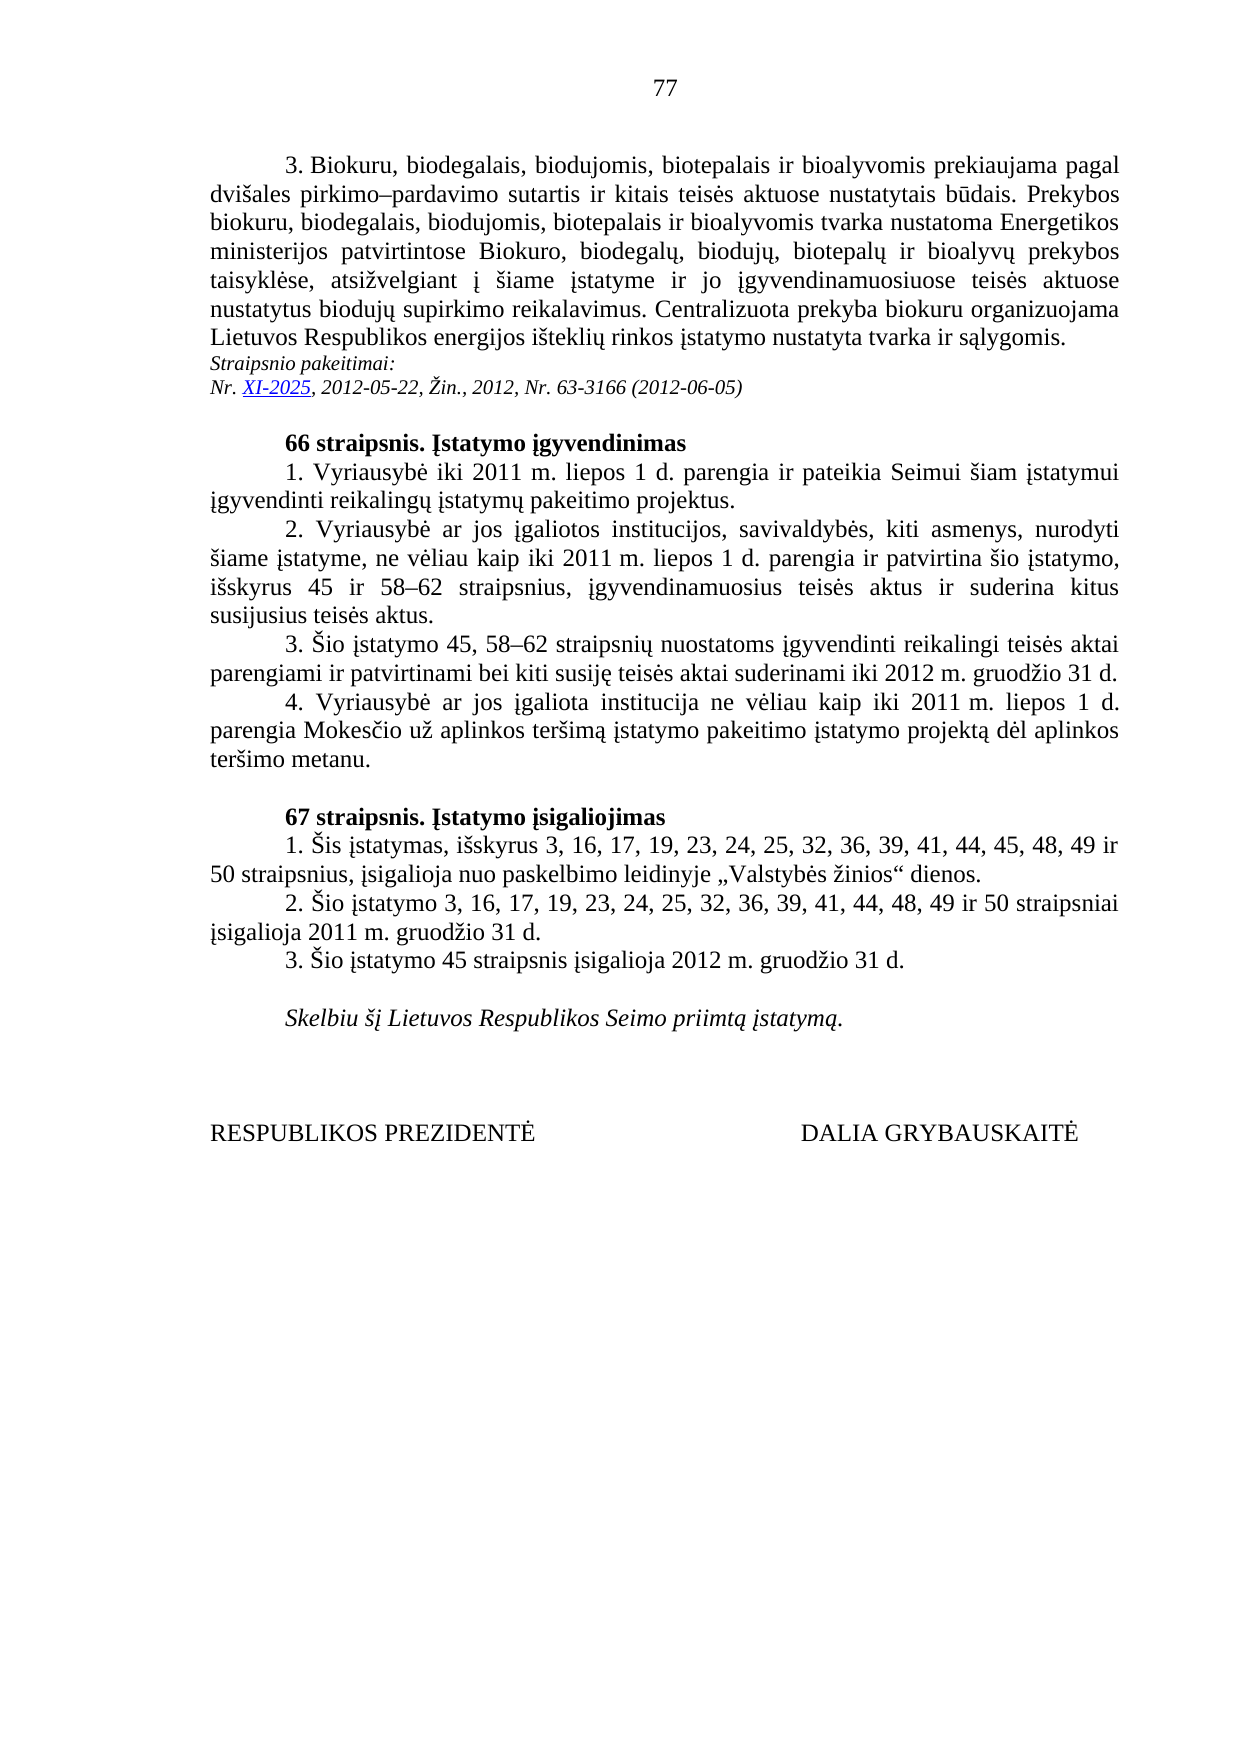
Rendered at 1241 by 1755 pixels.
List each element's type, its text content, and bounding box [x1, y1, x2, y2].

text Straipsnio pakeitimai: [210, 351, 1120, 375]
text 1. Vyriausybė iki 2011 m. liepos 1 d. parengia ir pateikia Seimui šiam įstatymui įgyvendinti reikalingų įstatymų pakeitimo projektus. [210, 457, 1120, 514]
text 4. Vyriausybė ar jos įgaliota institucija ne vėliau kaip iki 2011 m. liepos 1 d. parengia Mokesčio už aplinkos teršimą įstatymo pakeitimo įstatymo projektą dėl aplinkos teršimo metanu. [210, 687, 1120, 773]
text 1. Šis įstatymas, išskyrus 3, 16, 17, 19, 23, 24, 25, 32, 36, 39, 41, 44, 45, 48, 49 ir 50 straipsnius, įsigalioja nuo paskelbimo leidinyje „Valstybės žinios“ dienos. [210, 831, 1120, 888]
text 2. Vyriausybė ar jos įgaliotos institucijos, savivaldybės, kiti asmenys, nurodyti šiame įstatyme, ne vėliau kaip iki 2011 m. liepos 1 d. parengia ir patvirtina šio įstatymo, išskyrus 45 ir 58–62 straipsnius, įgyvendinamuosius teisės aktus ir suderina kitus susijusius teisės aktus. [210, 514, 1120, 629]
text 67 straipsnis. Įstatymo įsigaliojimas [210, 802, 1120, 831]
text 3. Šio įstatymo 45 straipsnis įsigalioja 2012 m. gruodžio 31 d. [210, 946, 1120, 974]
text 3. Biokuru, biodegalais, biodujomis, biotepalais ir bioalyvomis prekiaujama pagal dvišales pirkimo–pardavimo sutartis ir kitais teisės aktuose nustatytais būdais. Prekybos biokuru, biodegalais, biodujomis, biotepalais ir bioalyvomis tvarka nustatoma Energetikos ministerijos patvirtintose Biokuro, biodegalų, biodujų, biotepalų ir bioalyvų prekybos taisyklėse, atsižvelgiant į šiame įstatyme ir jo įgyvendinamuosiuose teisės aktuose nustatytus biodujų supirkimo reikalavimus. Centralizuota prekyba biokuru organizuojama Lietuvos Respublikos energijos išteklių rinkos įstatymo nustatyta tvarka ir sąlygomis. [210, 150, 1120, 351]
text Nr. XI-2025, 2012-05-22, Žin., 2012, Nr. 63-3166 (2012-06-05) [210, 375, 1120, 399]
text 3. Šio įstatymo 45, 58–62 straipsnių nuostatoms įgyvendinti reikalingi teisės aktai parengiami ir patvirtinami bei kiti susiję teisės aktai suderinami iki 2012 m. gruodžio 31 d. [210, 629, 1120, 687]
text 66 straipsnis. Įstatymo įgyvendinimas [210, 428, 1120, 457]
text RESPUBLIKOS PREZIDENTĖ DALIA GRYBAUSKAITĖ [210, 1118, 1120, 1147]
text 2. Šio įstatymo 3, 16, 17, 19, 23, 24, 25, 32, 36, 39, 41, 44, 48, 49 ir 50 straipsniai įsigalioja 2011 m. gruodžio 31 d. [210, 888, 1120, 946]
text Skelbiu šį Lietuvos Respublikos Seimo priimtą įstatymą. [210, 1003, 1120, 1032]
